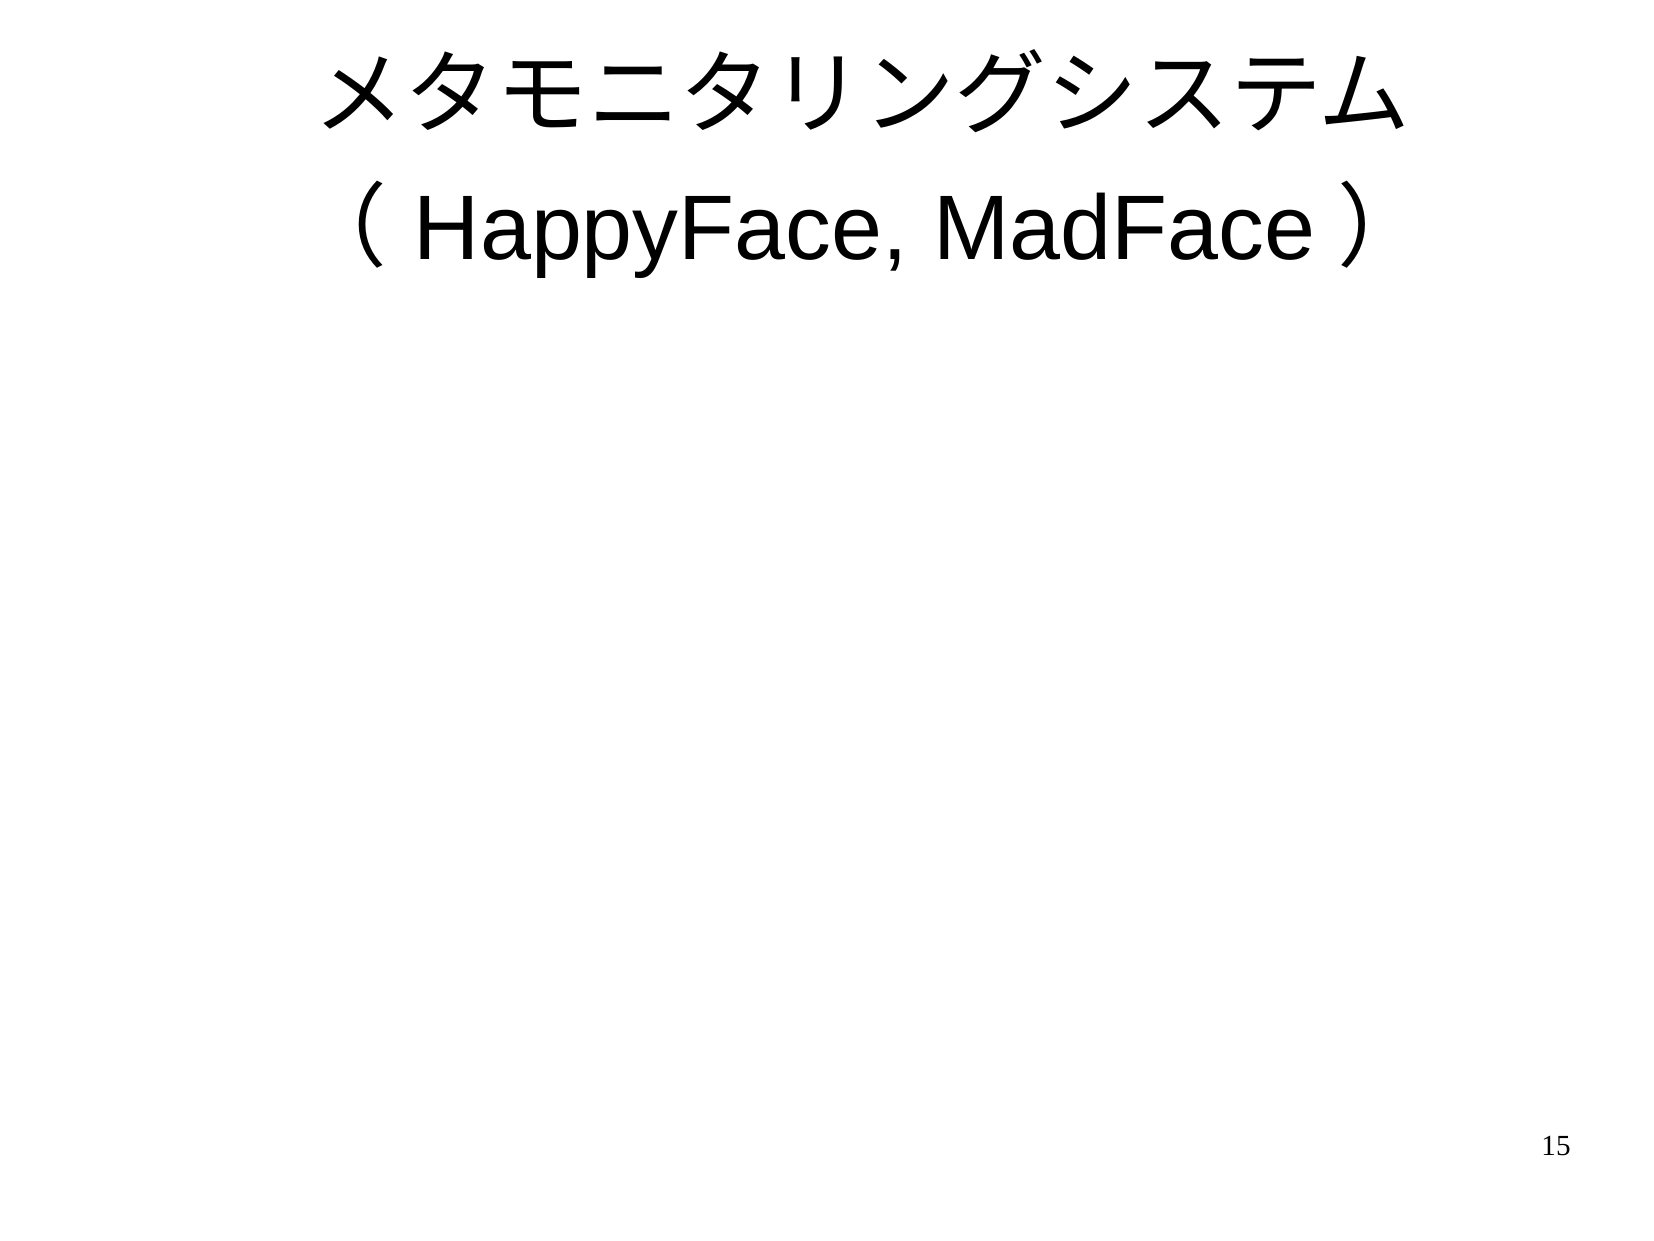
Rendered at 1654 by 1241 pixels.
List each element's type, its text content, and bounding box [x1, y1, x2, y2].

title メタモニタリングシステム（HappyFace, MadFace） [82, 35, 1571, 271]
